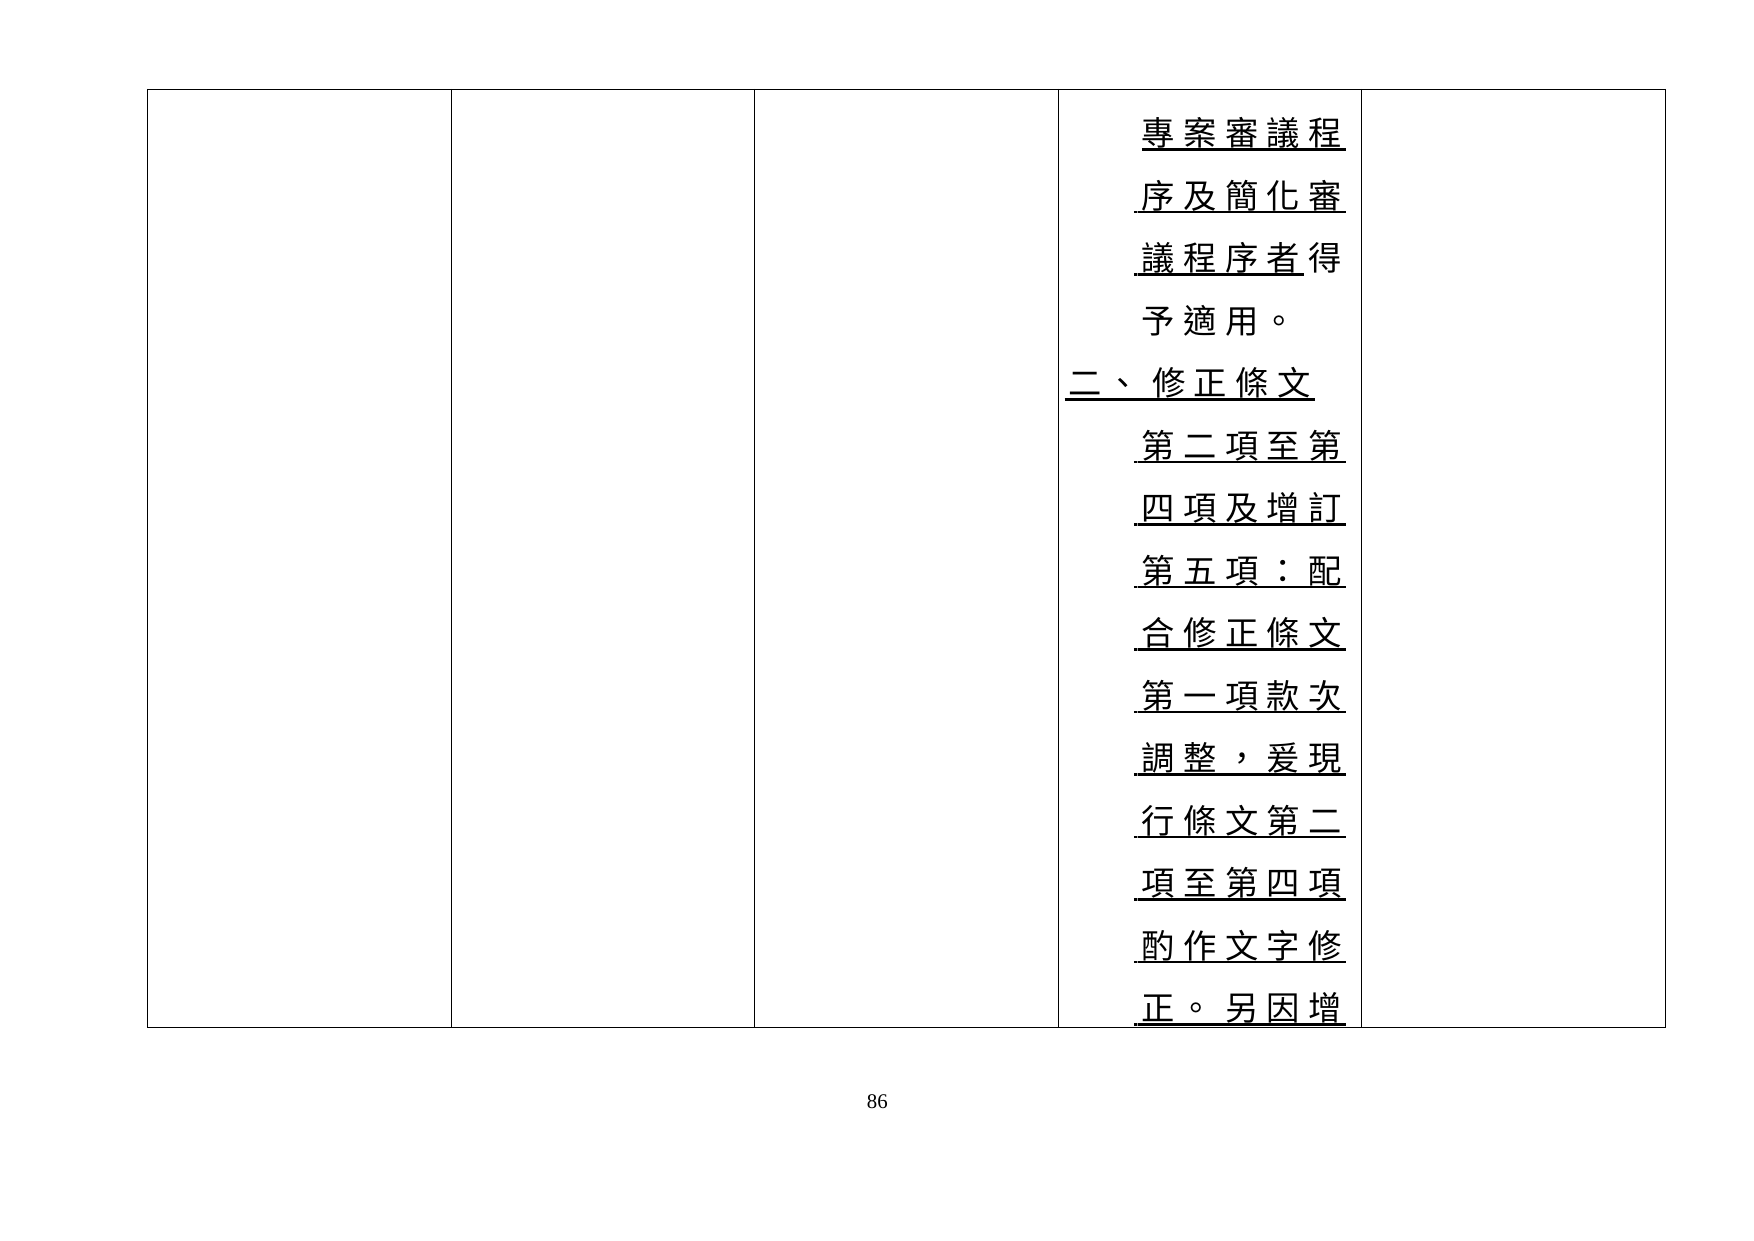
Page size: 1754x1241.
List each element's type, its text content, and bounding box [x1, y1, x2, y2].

table_cell [755, 90, 1058, 1027]
table_cell [1362, 90, 1665, 1027]
table_cell 專案審議程序及簡化審議程序者得予適用。 二、修正條文第二項至第四項及增訂第五項：配合修正條文第一項款次調整，爰現行條文第二項至第四項酌作文字修正。另因增 [1059, 90, 1361, 1027]
table_cell [452, 90, 754, 1027]
table_cell [148, 90, 451, 1027]
